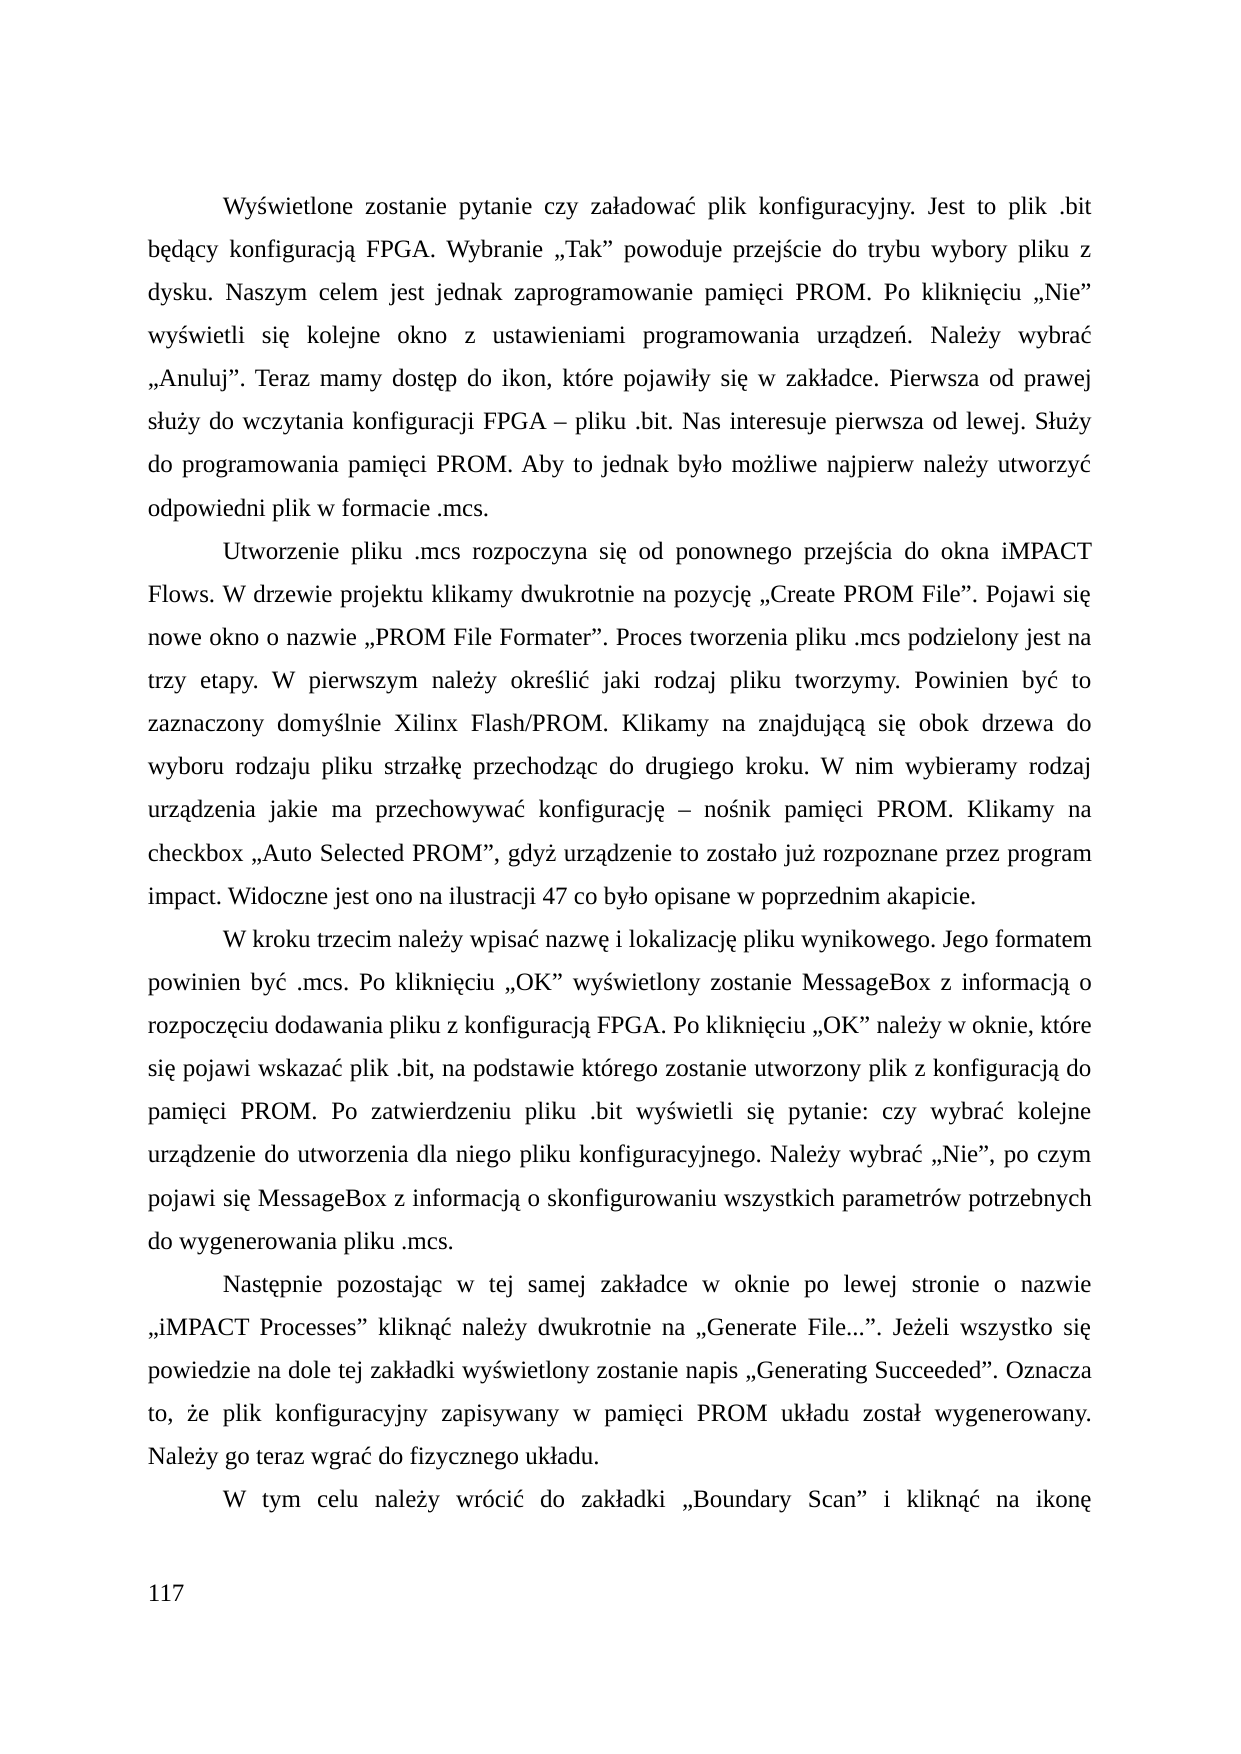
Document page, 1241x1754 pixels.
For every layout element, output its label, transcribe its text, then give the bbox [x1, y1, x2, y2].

text Następnie pozostając w tej samej zakładce w oknie po lewej stronie o nazwie „iMPACT Processes” kliknąć należy dwukrotnie na „Generate File...”. Jeżeli wszystko się powiedzie na dole tej zakładki wyświetlony zostanie napis „Generating Succeeded”. Oznacza to, że plik konfiguracyjny zapisywany w pamięci PROM układu został wygenerowany. Należy go teraz wgrać do fizycznego układu. [148, 1269, 1093, 1470]
text Utworzenie pliku .mcs rozpoczyna się od ponownego przejścia do okna iMPACT Flows. W drzewie projektu klikamy dwukrotnie na pozycję „Create PROM File”. Pojawi się nowe okno o nazwie „PROM File Formater”. Proces tworzenia pliku .mcs podzielony jest na trzy etapy. W pierwszym należy określić jaki rodzaj pliku tworzymy. Powinien być to zaznaczony domyślnie Xilinx Flash/PROM. Klikamy na znajdującą się obok drzewa do wyboru rodzaju pliku strzałkę przechodząc do drugiego kroku. W nim wybieramy rodzaj urządzenia jakie ma przechowywać konfigurację – nośnik pamięci PROM. Klikamy na checkbox „Auto Selected PROM”, gdyż urządzenie to zostało już rozpoznane przez program impact. Widoczne jest ono na ilustracji 47 co było opisane w poprzednim akapicie. [148, 536, 1093, 909]
text W tym celu należy wrócić do zakładki „Boundary Scan” i kliknąć na ikonę [148, 1484, 1093, 1513]
text W kroku trzecim należy wpisać nazwę i lokalizację pliku wynikowego. Jego formatem powinien być .mcs. Po kliknięciu „OK” wyświetlony zostanie MessageBox z informacją o rozpoczęciu dodawania pliku z konfiguracją FPGA. Po kliknięciu „OK” należy w oknie, które się pojawi wskazać plik .bit, na podstawie którego zostanie utworzony plik z konfiguracją do pamięci PROM. Po zatwierdzeniu pliku .bit wyświetli się pytanie: czy wybrać kolejne urządzenie do utworzenia dla niego pliku konfiguracyjnego. Należy wybrać „Nie”, po czym pojawi się MessageBox z informacją o skonfigurowaniu wszystkich parametrów potrzebnych do wygenerowania pliku .mcs. [148, 924, 1093, 1254]
text Wyświetlone zostanie pytanie czy załadować plik konfiguracyjny. Jest to plik .bit będący konfiguracją FPGA. Wybranie „Tak” powoduje przejście do trybu wybory pliku z dysku. Naszym celem jest jednak zaprogramowanie pamięci PROM. Po kliknięciu „Nie” wyświetli się kolejne okno z ustawieniami programowania urządzeń. Należy wybrać „Anuluj”. Teraz mamy dostęp do ikon, które pojawiły się w zakładce. Pierwsza od prawej służy do wczytania konfiguracji FPGA – pliku .bit. Nas interesuje pierwsza od lewej. Służy do programowania pamięci PROM. Aby to jednak było możliwe najpierw należy utworzyć odpowiedni plik w formacie .mcs. [148, 191, 1093, 521]
